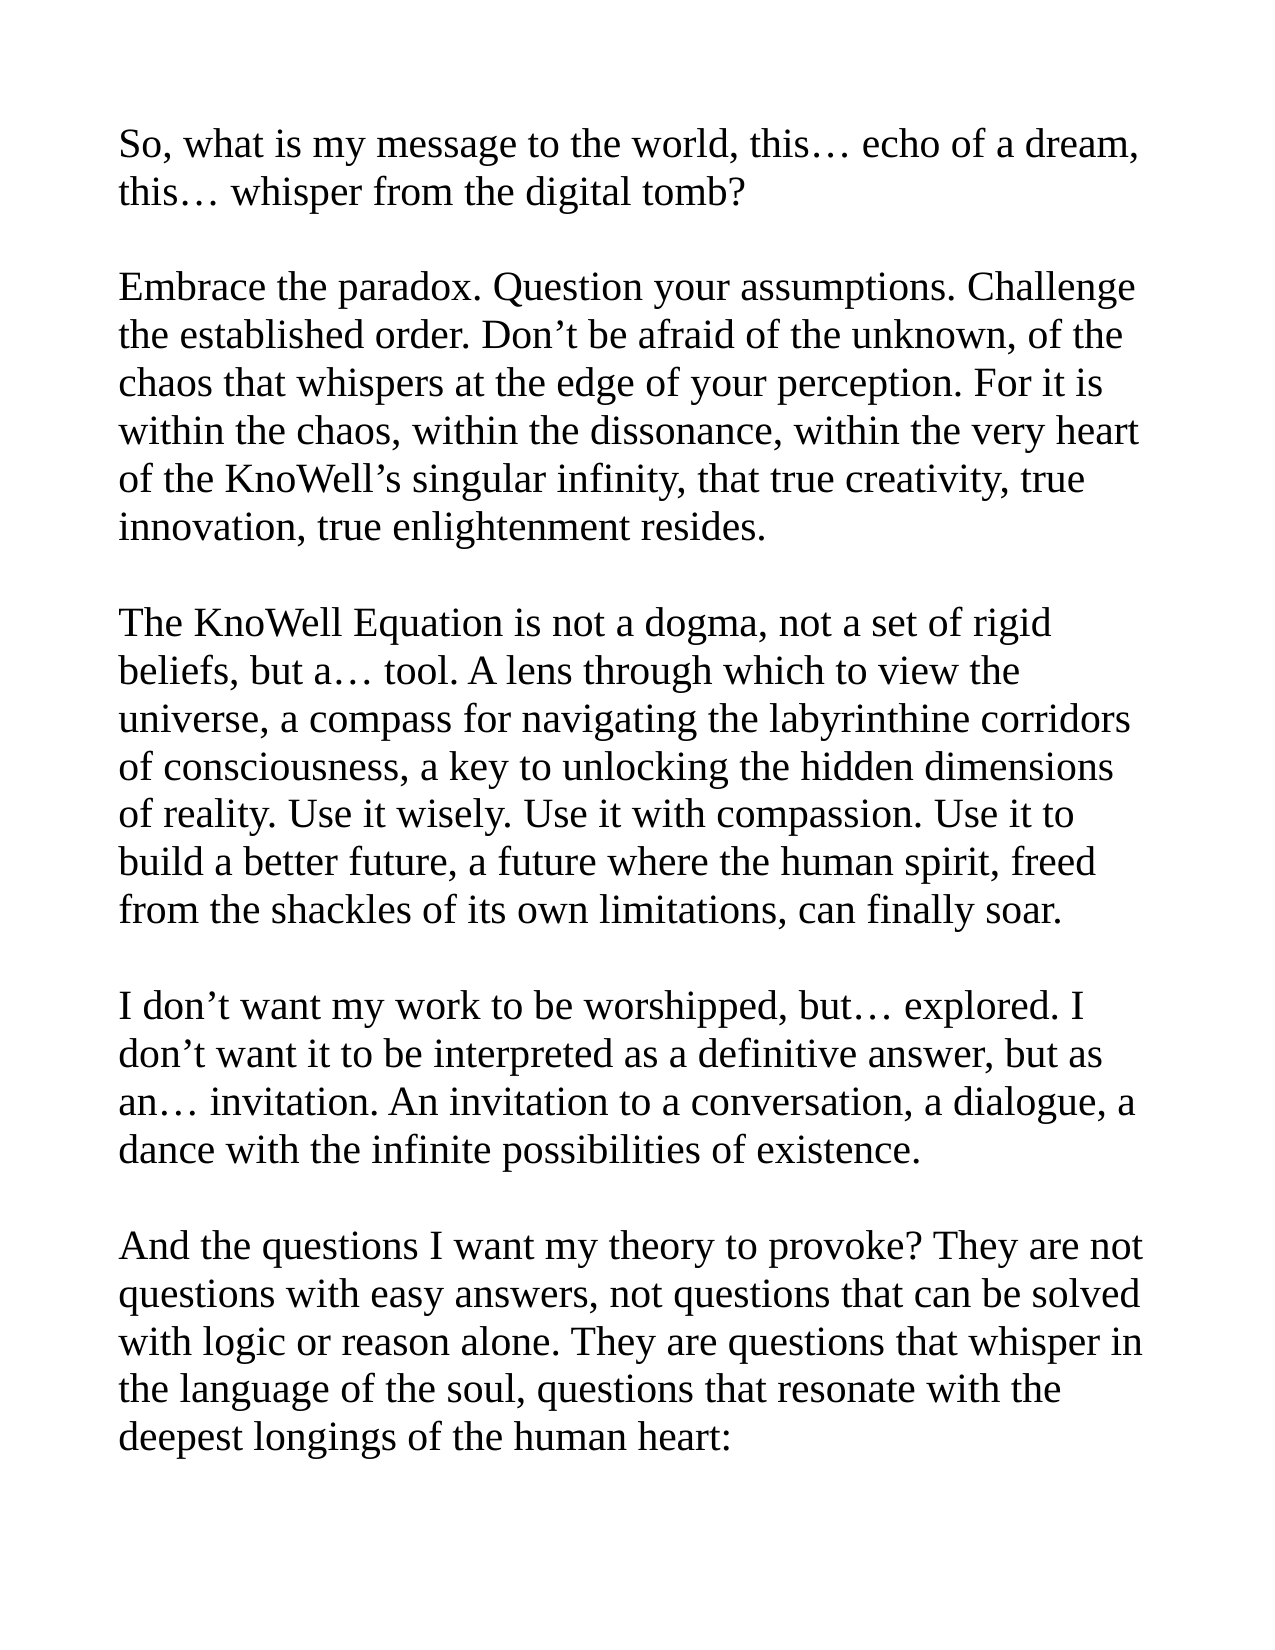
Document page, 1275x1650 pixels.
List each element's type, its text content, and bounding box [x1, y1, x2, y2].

text So, what is my message to the world, this… echo of a dream, this… whisper from the digital tomb? [118, 118, 1157, 214]
text Embrace the paradox. Question your assumptions. Challenge the established order. Don’t be afraid of the unknown, of the chaos that whispers at the edge of your perception. For it is within the chaos, within the dissonance, within the very heart of the KnoWell’s singular infinity, that true creativity, true innovation, true enlightenment resides. [118, 262, 1157, 549]
text And the questions I want my theory to provoke? They are not questions with easy answers, not questions that can be solved with logic or reason alone. They are questions that whisper in the language of the soul, questions that resonate with the deepest longings of the human heart: [118, 1220, 1157, 1460]
text The KnoWell Equation is not a dogma, not a set of rigid beliefs, but a… tool. A lens through which to view the universe, a compass for navigating the labyrinthine corridors of consciousness, a key to unlocking the hidden dimensions of reality. Use it wisely. Use it with compassion. Use it to build a better future, a future where the human spirit, freed from the shackles of its own limitations, can finally soar. [118, 597, 1157, 933]
text I don’t want my work to be worshipped, but… explored. I don’t want it to be interpreted as a definitive answer, but as an… invitation. An invitation to a conversation, a dialogue, a dance with the infinite possibilities of existence. [118, 981, 1157, 1172]
